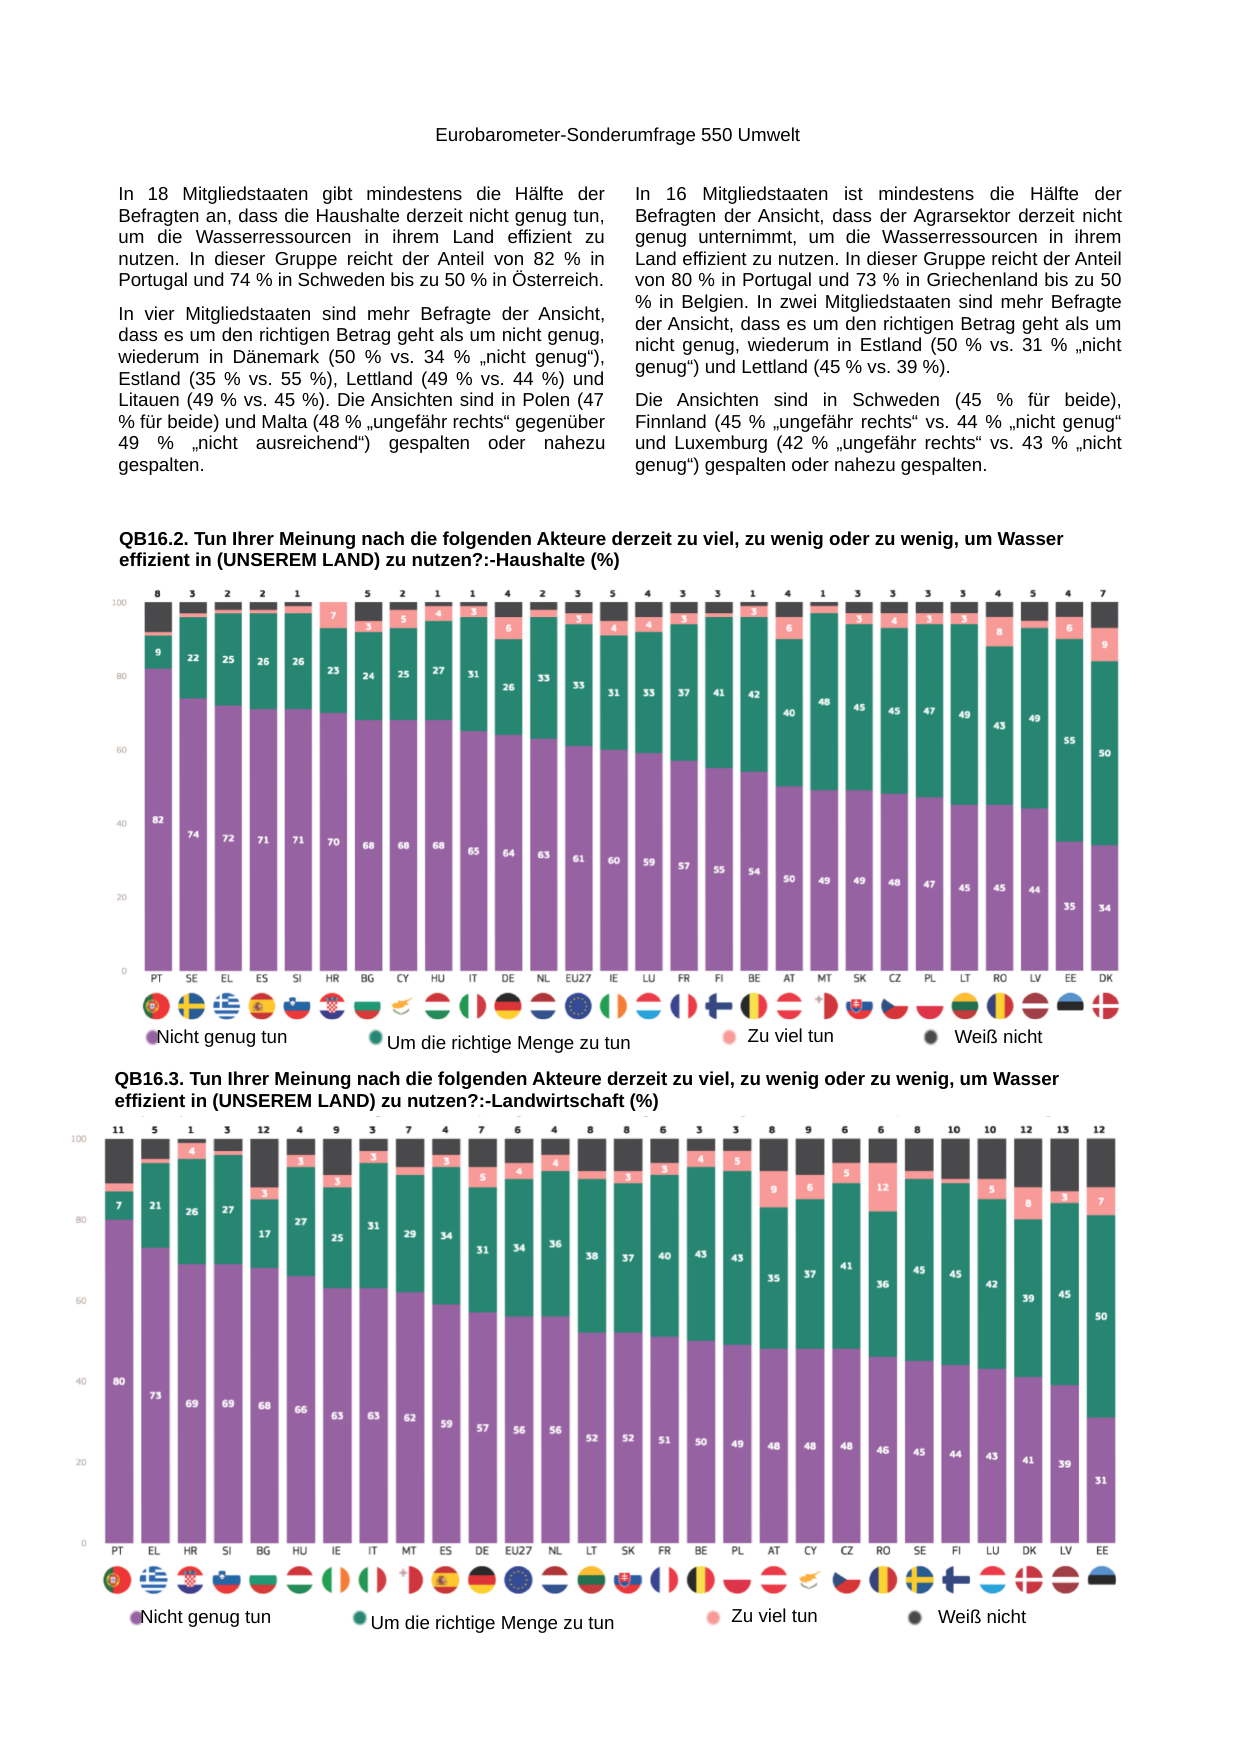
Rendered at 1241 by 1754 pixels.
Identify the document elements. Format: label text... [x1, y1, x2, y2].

picture [58, 1116, 1134, 1604]
text In vier Mitgliedstaaten sind mehr Befragte der Ansicht, dass es um den richtigen Betrag geht als um nicht genug, wiederum in Dänemark (50 % vs. 34 % „nicht genug“), Estland (35 % vs. 55 %), Lettland (49 % vs. 44 %) und Litauen (49 % vs. 45 %). Die Ansichten sind in Polen (47 % für beide) und Malta (48 % „ungefähr rechts“ gegenüber 49 % „nicht ausreichend“) gespalten oder nahezu gespalten. [118, 303, 605, 475]
text In 18 Mitgliedstaaten gibt mindestens die Hälfte der Befragten an, dass die Haushalte derzeit nicht genug tun, um die Wasserressourcen in ihrem Land effizient zu nutzen. In dieser Gruppe reicht der Anteil von 82 % in Portugal und 74 % in Schweden bis zu 50 % in Österreich. [118, 183, 605, 291]
picture [120, 1607, 924, 1631]
text In 16 Mitgliedstaaten ist mindestens die Hälfte der Befragten der Ansicht, dass der Agrarsektor derzeit nicht genug unternimmt, um die Wasserressourcen in ihrem Land effizient zu nutzen. In dieser Gruppe reicht der Anteil von 80 % in Portugal und 73 % in Griechenland bis zu 50 % in Belgien. In zwei Mitgliedstaaten sind mehr Befragte der Ansicht, dass es um den richtigen Betrag geht als um nicht genug, wiederum in Estland (50 % vs. 31 % „nicht genug“) und Lettland (45 % vs. 39 %). [635, 183, 1122, 377]
picture [99, 581, 1127, 1051]
text Die Ansichten sind in Schweden (45 % für beide), Finnland (45 % „ungefähr rechts“ vs. 44 % „nicht genug“ und Luxemburg (42 % „ungefähr rechts“ vs. 43 % „nicht genug“) gespalten oder nahezu gespalten. [635, 389, 1122, 475]
